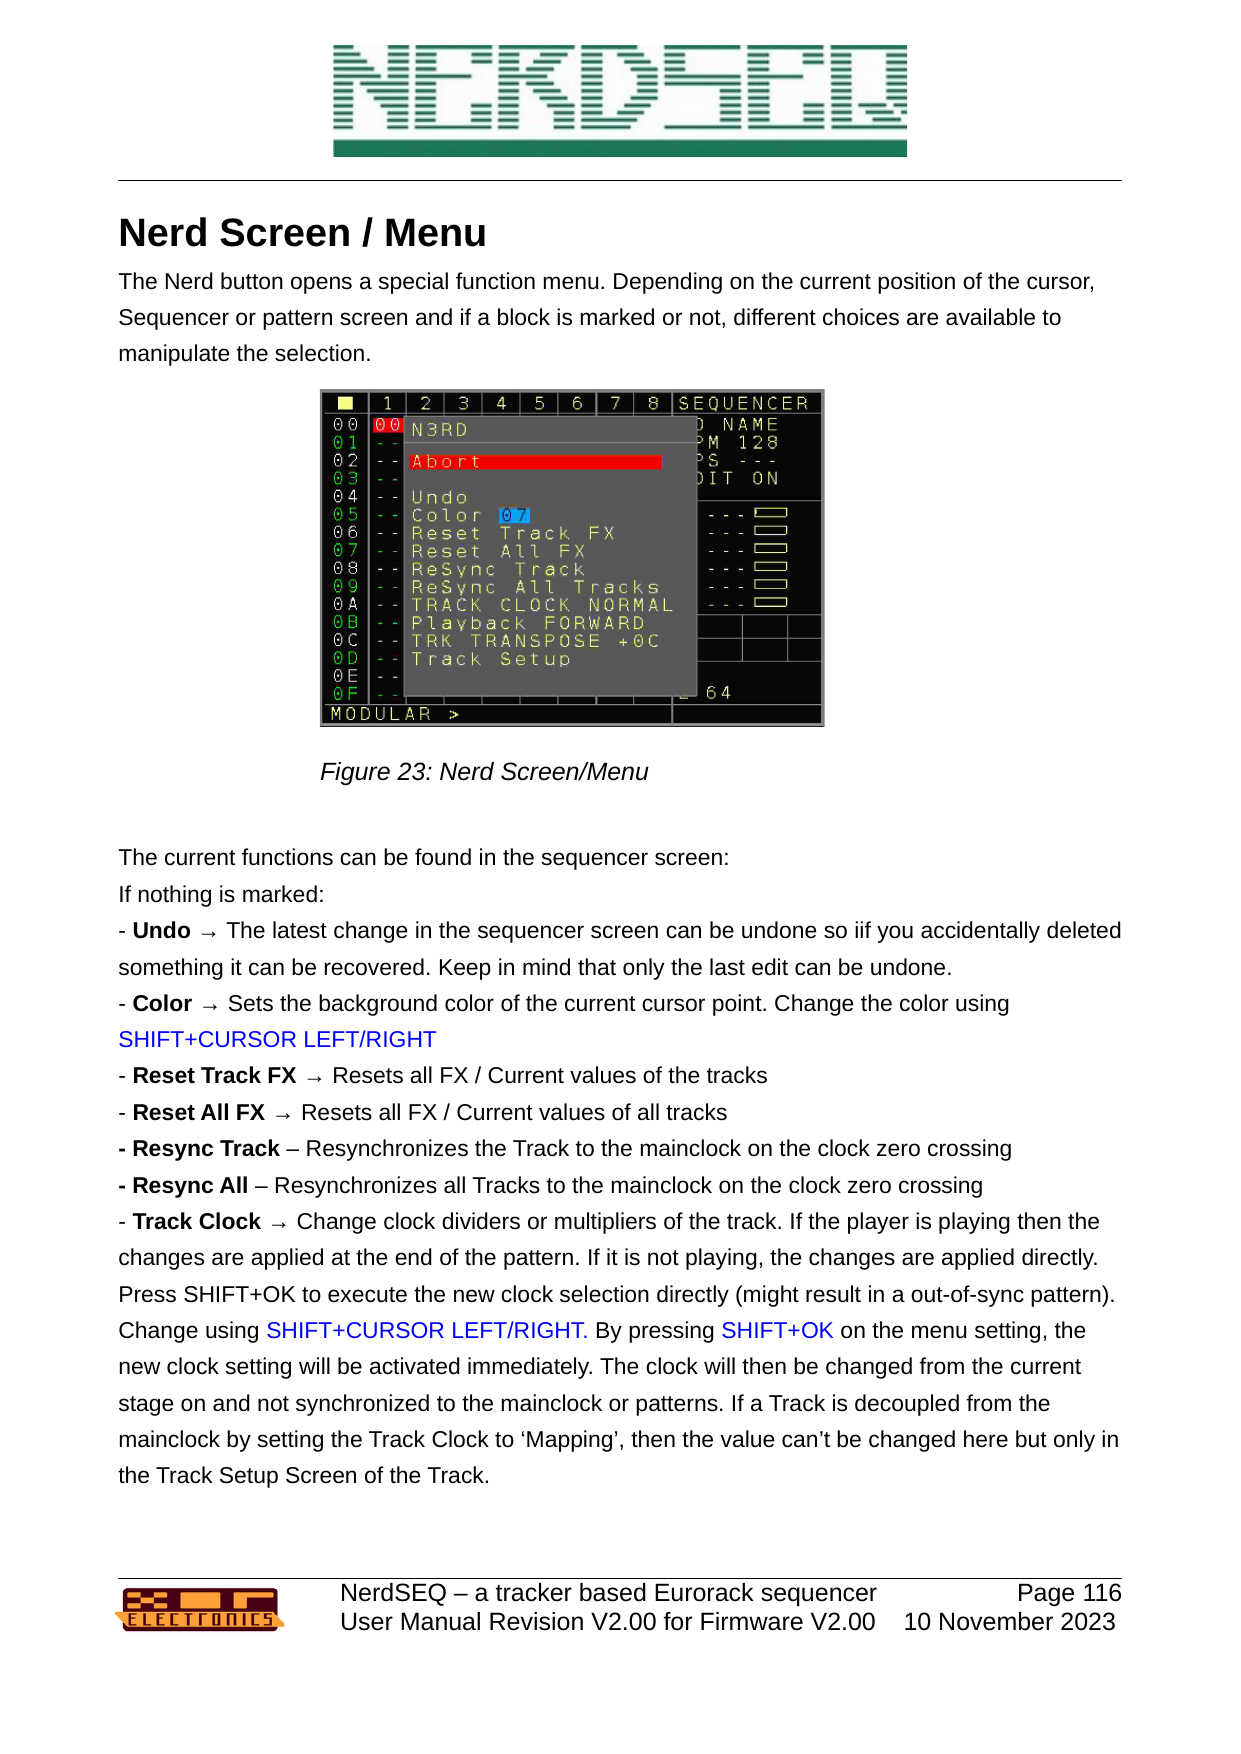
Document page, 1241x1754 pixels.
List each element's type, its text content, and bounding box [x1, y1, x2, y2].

text - Reset Track FX → Resets all FX / Current values of the tracks [118, 1062, 1122, 1089]
text - Resync Track – Resynchronizes the Track to the mainclock on the clock zero crossing [118, 1135, 1122, 1162]
picture [115, 1584, 285, 1634]
text If nothing is marked: [118, 881, 1122, 907]
picture [333, 45, 908, 157]
text - Color → Sets the background color of the current cursor point. Change the color using SHIFT+CURSOR LEFT/RIGHT [118, 990, 1122, 1052]
text The current functions can be found in the sequencer screen: [118, 844, 1122, 871]
text - Undo → The latest change in the sequencer screen can be undone so iif you accidentally deleted something it can be recovered. Keep in mind that only the last edit can be undone. [118, 917, 1122, 980]
text Figure 23: Nerd Screen/Menu [320, 757, 921, 786]
subtitle Nerd Screen / Menu [118, 209, 1122, 255]
text - Track Clock → Change clock dividers or multipliers of the track. If the player is playing then the changes are applied at the end of the pattern. If it is not playing, the changes are applied directly. Press SHIFT+OK to execute the new clock selection directly (might result in a out-of-sync pattern). Change using SHIFT+CURSOR LEFT/RIGHT. By pressing SHIFT+OK on the menu setting, the new clock setting will be activated immediately. The clock will then be changed from the current stage on and not synchronized to the mainclock or patterns. If a Track is decoupled from the mainclock by setting the Track Clock to ‘Mapping’, then the value can’t be changed here but only in the Track Setup Screen of the Track. [118, 1208, 1122, 1489]
text - Reset All FX → Resets all FX / Current values of all tracks [118, 1099, 1122, 1125]
text The Nerd button opens a special function menu. Depending on the current position of the cursor, Sequencer or pattern screen and if a block is marked or not, different choices are available to manipulate the selection. [118, 268, 1122, 367]
picture [319, 389, 825, 727]
text - Resync All – Resynchronizes all Tracks to the mainclock on the clock zero crossing [118, 1172, 1122, 1198]
